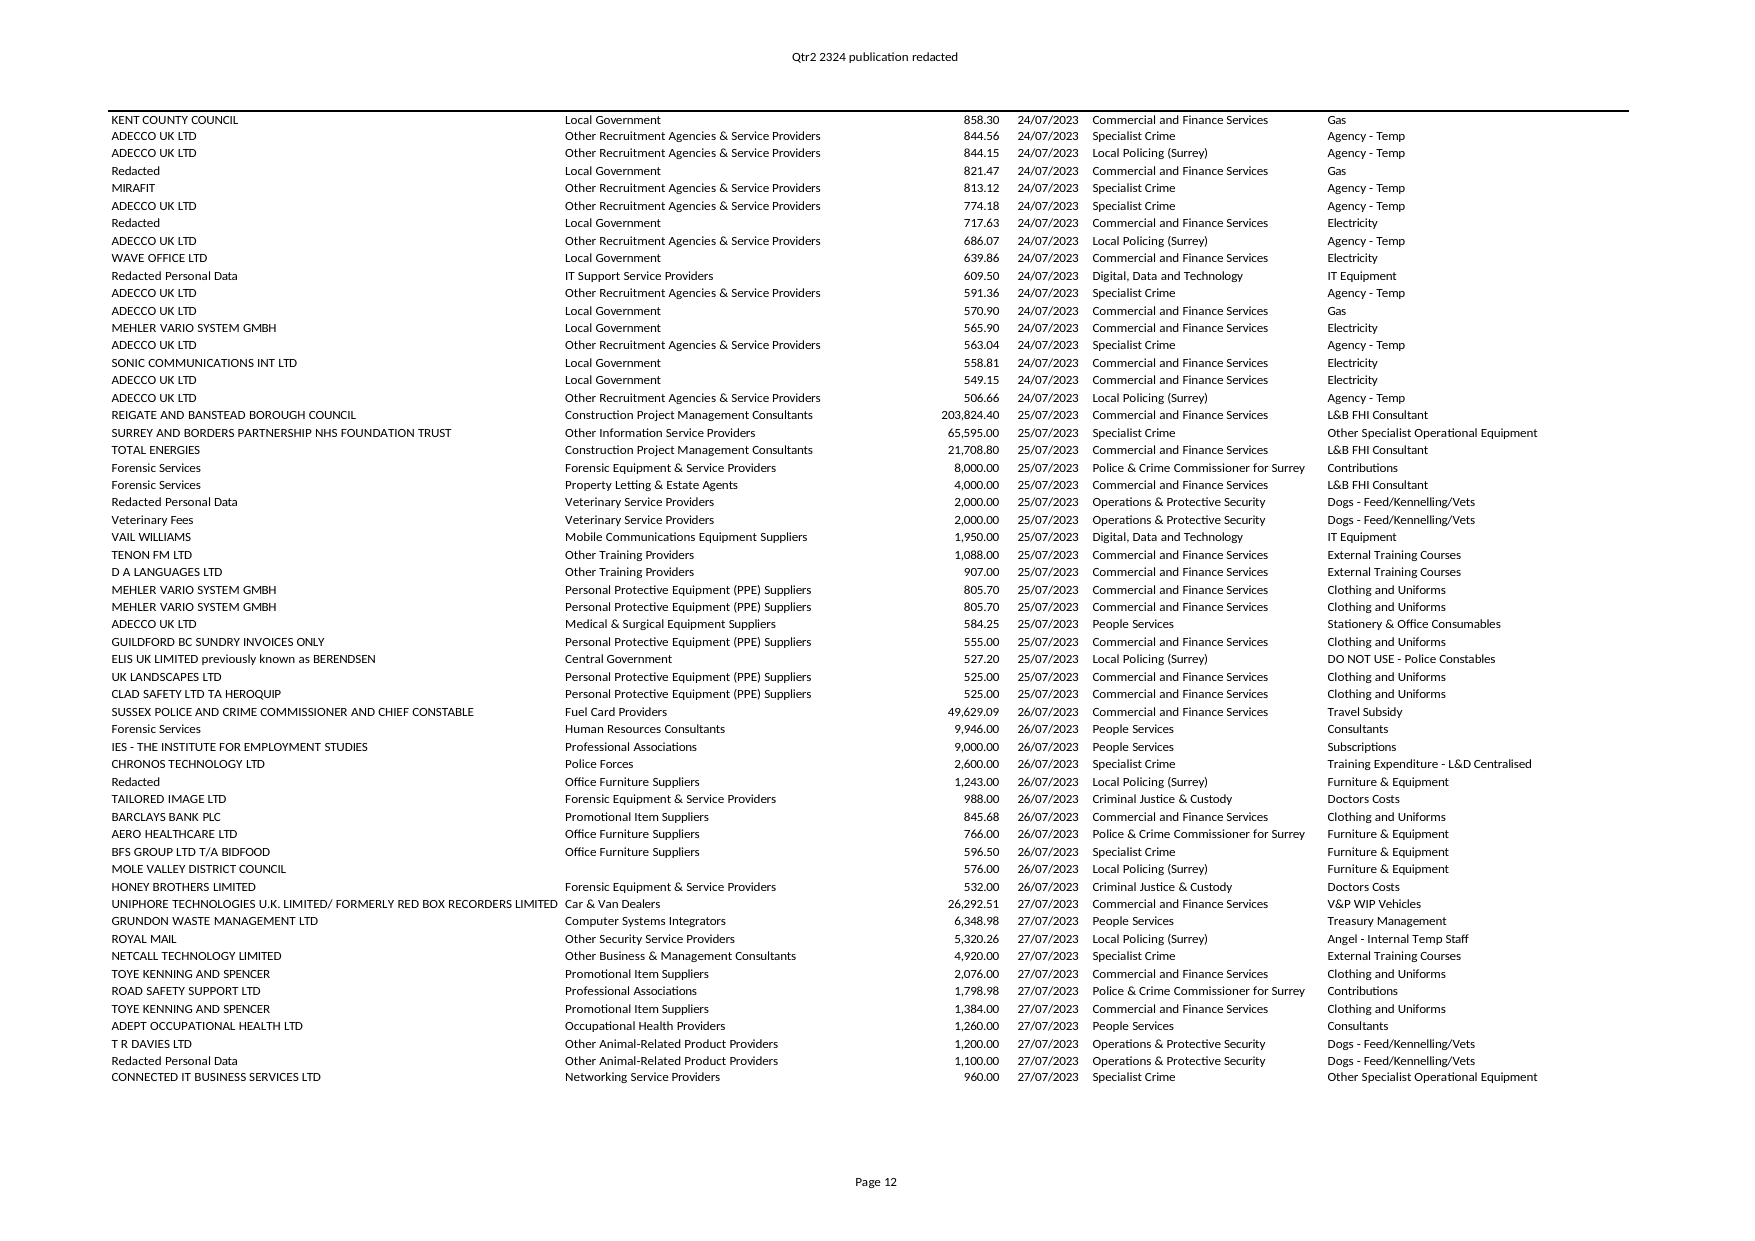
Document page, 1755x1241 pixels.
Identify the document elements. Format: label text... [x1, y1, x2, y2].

table_cell Clothing and Uniforms [1324, 1001, 1629, 1018]
table_cell 24/07/2023 [1004, 163, 1089, 181]
table_cell Local Policing (Surrey) [1089, 390, 1324, 407]
table_cell 565.90 [920, 320, 1004, 337]
table_cell 1,100.00 [920, 1053, 1004, 1071]
table_cell Dogs - Feed/Kennelling/Vets [1324, 512, 1629, 529]
table_cell MEHLER VARIO SYSTEM GMBH [108, 599, 562, 617]
table_cell Clothing and Uniforms [1324, 669, 1629, 687]
table_cell Promotional Item Suppliers [562, 1001, 920, 1018]
table_cell Commercial and Finance Services [1089, 355, 1324, 372]
table_cell Commercial and Finance Services [1089, 407, 1324, 425]
table_cell Forensic Services [108, 721, 562, 739]
table_cell Local Government [562, 112, 920, 128]
table_cell DO NOT USE - Police Constables [1324, 652, 1629, 669]
table_cell Mobile Communications Equipment Suppliers [562, 529, 920, 547]
table_cell People Services [1089, 1018, 1324, 1036]
table_cell 4,920.00 [920, 949, 1004, 966]
table_cell WAVE OFFICE LTD [108, 250, 562, 268]
table_cell Commercial and Finance Services [1089, 896, 1324, 913]
table_cell 24/07/2023 [1004, 355, 1089, 372]
table_cell MOLE VALLEY DISTRICT COUNCIL [108, 861, 562, 879]
table_cell Dogs - Feed/Kennelling/Vets [1324, 495, 1629, 512]
table_cell 24/07/2023 [1004, 390, 1089, 407]
table_cell HONEY BROTHERS LIMITED [108, 879, 562, 896]
table_cell D A LANGUAGES LTD [108, 564, 562, 582]
table_cell 1,950.00 [920, 529, 1004, 547]
table_cell Operations & Protective Security [1089, 1036, 1324, 1053]
table_cell 1,798.98 [920, 984, 1004, 1001]
table_cell 26/07/2023 [1004, 809, 1089, 826]
table_cell Property Letting & Estate Agents [562, 477, 920, 494]
table_cell 960.00 [920, 1071, 1004, 1086]
table_cell 686.07 [920, 233, 1004, 250]
table_cell Training Expenditure - L&D Centralised [1324, 756, 1629, 774]
table_cell Veterinary Service Providers [562, 512, 920, 529]
table_cell 26/07/2023 [1004, 844, 1089, 861]
table_cell 549.15 [920, 372, 1004, 390]
table_cell External Training Courses [1324, 949, 1629, 966]
table_cell Office Furniture Suppliers [562, 774, 920, 791]
table_cell 609.50 [920, 268, 1004, 285]
table_cell 25/07/2023 [1004, 442, 1089, 460]
table_cell 532.00 [920, 879, 1004, 896]
table_cell Digital, Data and Technology [1089, 529, 1324, 547]
table_cell Commercial and Finance Services [1089, 112, 1324, 128]
table_cell Criminal Justice & Custody [1089, 879, 1324, 896]
table_cell 5,320.26 [920, 931, 1004, 948]
table_cell 25/07/2023 [1004, 617, 1089, 634]
table_cell Construction Project Management Consultants [562, 407, 920, 425]
table_cell 1,088.00 [920, 547, 1004, 564]
table_cell 24/07/2023 [1004, 112, 1089, 128]
table_cell ADEPT OCCUPATIONAL HEALTH LTD [108, 1018, 562, 1036]
table_cell 845.68 [920, 809, 1004, 826]
table_cell 1,200.00 [920, 1036, 1004, 1053]
table_cell ADECCO UK LTD [108, 233, 562, 250]
table_cell External Training Courses [1324, 564, 1629, 582]
table_cell KENT COUNTY COUNCIL [108, 112, 562, 128]
table_cell Specialist Crime [1089, 844, 1324, 861]
table_cell 844.56 [920, 128, 1004, 146]
table_cell 26/07/2023 [1004, 739, 1089, 756]
table_cell 774.18 [920, 198, 1004, 215]
table_cell Clothing and Uniforms [1324, 634, 1629, 652]
table_cell TENON FM LTD [108, 547, 562, 564]
table_cell Contributions [1324, 984, 1629, 1001]
table_cell 24/07/2023 [1004, 303, 1089, 320]
table_cell 27/07/2023 [1004, 914, 1089, 931]
table_cell ROYAL MAIL [108, 931, 562, 948]
table_cell Doctors Costs [1324, 879, 1629, 896]
table_cell Personal Protective Equipment (PPE) Suppliers [562, 582, 920, 599]
table_cell Commercial and Finance Services [1089, 564, 1324, 582]
table_cell 25/07/2023 [1004, 477, 1089, 494]
table_cell Contributions [1324, 460, 1629, 477]
table_cell GRUNDON WASTE MANAGEMENT LTD [108, 914, 562, 931]
table_cell 576.00 [920, 861, 1004, 879]
table_cell Clothing and Uniforms [1324, 966, 1629, 983]
table_cell Gas [1324, 112, 1629, 128]
table_cell ADECCO UK LTD [108, 372, 562, 390]
table_cell Other Training Providers [562, 547, 920, 564]
table_cell 24/07/2023 [1004, 372, 1089, 390]
table_cell 527.20 [920, 652, 1004, 669]
table_cell SUSSEX POLICE AND CRIME COMMISSIONER AND CHIEF CONSTABLE [108, 704, 562, 721]
table_cell ADECCO UK LTD [108, 390, 562, 407]
table_cell AERO HEALTHCARE LTD [108, 826, 562, 844]
table_cell Electricity [1324, 355, 1629, 372]
table_cell Furniture & Equipment [1324, 774, 1629, 791]
table_cell 591.36 [920, 285, 1004, 303]
table_cell 9,000.00 [920, 739, 1004, 756]
table_cell Specialist Crime [1089, 198, 1324, 215]
table_cell Fuel Card Providers [562, 704, 920, 721]
table_cell ADECCO UK LTD [108, 198, 562, 215]
table_cell Local Government [562, 303, 920, 320]
table_cell Other Recruitment Agencies & Service Providers [562, 181, 920, 198]
table_cell 2,076.00 [920, 966, 1004, 983]
table_cell Other Information Service Providers [562, 425, 920, 442]
table_cell 4,000.00 [920, 477, 1004, 494]
table_cell 25/07/2023 [1004, 564, 1089, 582]
table_cell Commercial and Finance Services [1089, 163, 1324, 181]
table_cell Commercial and Finance Services [1089, 687, 1324, 704]
table_cell 25/07/2023 [1004, 687, 1089, 704]
table_cell Specialist Crime [1089, 338, 1324, 355]
table_cell Redacted [108, 774, 562, 791]
table_cell ADECCO UK LTD [108, 146, 562, 163]
table_cell 596.50 [920, 844, 1004, 861]
table_cell 25/07/2023 [1004, 599, 1089, 617]
table_cell Occupational Health Providers [562, 1018, 920, 1036]
table_cell 24/07/2023 [1004, 285, 1089, 303]
table_cell Forensic Services [108, 477, 562, 494]
table_cell 24/07/2023 [1004, 215, 1089, 233]
table_cell 25/07/2023 [1004, 495, 1089, 512]
table_cell 27/07/2023 [1004, 966, 1089, 983]
table_cell Travel Subsidy [1324, 704, 1629, 721]
table_cell 65,595.00 [920, 425, 1004, 442]
table_cell Police Forces [562, 756, 920, 774]
table_cell Agency - Temp [1324, 181, 1629, 198]
table_cell 821.47 [920, 163, 1004, 181]
table_cell Consultants [1324, 721, 1629, 739]
table_cell Local Policing (Surrey) [1089, 146, 1324, 163]
table_cell ELIS UK LIMITED previously known as BERENDSEN [108, 652, 562, 669]
table_cell 27/07/2023 [1004, 1053, 1089, 1071]
table_cell Commercial and Finance Services [1089, 215, 1324, 233]
table_cell 25/07/2023 [1004, 512, 1089, 529]
table_cell 639.86 [920, 250, 1004, 268]
table_cell 844.15 [920, 146, 1004, 163]
table_cell Local Government [562, 372, 920, 390]
table_cell Local Government [562, 215, 920, 233]
table_cell Specialist Crime [1089, 181, 1324, 198]
table_cell 988.00 [920, 791, 1004, 809]
table_cell Office Furniture Suppliers [562, 844, 920, 861]
table_cell TOYE KENNING AND SPENCER [108, 1001, 562, 1018]
table_cell Agency - Temp [1324, 285, 1629, 303]
table_cell External Training Courses [1324, 547, 1629, 564]
table_cell 24/07/2023 [1004, 146, 1089, 163]
table_cell BARCLAYS BANK PLC [108, 809, 562, 826]
table_cell Other Recruitment Agencies & Service Providers [562, 198, 920, 215]
table_cell Other Recruitment Agencies & Service Providers [562, 128, 920, 146]
table_cell Redacted [108, 215, 562, 233]
table_cell Agency - Temp [1324, 233, 1629, 250]
table_cell Local Policing (Surrey) [1089, 233, 1324, 250]
table_cell Redacted Personal Data [108, 495, 562, 512]
table_cell ADECCO UK LTD [108, 303, 562, 320]
table_cell Promotional Item Suppliers [562, 966, 920, 983]
table_cell Specialist Crime [1089, 425, 1324, 442]
table_cell 24/07/2023 [1004, 250, 1089, 268]
table_cell L&B FHI Consultant [1324, 477, 1629, 494]
table_cell Veterinary Service Providers [562, 495, 920, 512]
table_cell 25/07/2023 [1004, 460, 1089, 477]
table_cell 25/07/2023 [1004, 652, 1089, 669]
table_cell Personal Protective Equipment (PPE) Suppliers [562, 669, 920, 687]
table_cell 805.70 [920, 599, 1004, 617]
table_cell 813.12 [920, 181, 1004, 198]
table_cell Clothing and Uniforms [1324, 582, 1629, 599]
table_cell 24/07/2023 [1004, 181, 1089, 198]
table_cell Other Training Providers [562, 564, 920, 582]
table_cell SURREY AND BORDERS PARTNERSHIP NHS FOUNDATION TRUST [108, 425, 562, 442]
table_cell 24/07/2023 [1004, 233, 1089, 250]
table_cell Other Security Service Providers [562, 931, 920, 948]
table_cell Agency - Temp [1324, 390, 1629, 407]
table_cell Professional Associations [562, 739, 920, 756]
table_cell 525.00 [920, 687, 1004, 704]
table_cell TAILORED IMAGE LTD [108, 791, 562, 809]
table_cell Commercial and Finance Services [1089, 704, 1324, 721]
table_cell 25/07/2023 [1004, 425, 1089, 442]
table_cell Dogs - Feed/Kennelling/Vets [1324, 1036, 1629, 1053]
table_cell 27/07/2023 [1004, 1001, 1089, 1018]
table_cell ADECCO UK LTD [108, 617, 562, 634]
table_cell Agency - Temp [1324, 128, 1629, 146]
table_cell 26/07/2023 [1004, 879, 1089, 896]
table_cell MEHLER VARIO SYSTEM GMBH [108, 582, 562, 599]
table_cell 25/07/2023 [1004, 669, 1089, 687]
table_cell 2,600.00 [920, 756, 1004, 774]
table_cell 25/07/2023 [1004, 547, 1089, 564]
table_cell Redacted Personal Data [108, 268, 562, 285]
table_cell 26/07/2023 [1004, 774, 1089, 791]
table_cell ADECCO UK LTD [108, 338, 562, 355]
table_cell Subscriptions [1324, 739, 1629, 756]
table_cell 24/07/2023 [1004, 128, 1089, 146]
table_cell Local Government [562, 320, 920, 337]
table_cell 27/07/2023 [1004, 1036, 1089, 1053]
table_cell Networking Service Providers [562, 1071, 920, 1086]
table_cell Commercial and Finance Services [1089, 477, 1324, 494]
table_cell Digital, Data and Technology [1089, 268, 1324, 285]
table_cell Gas [1324, 163, 1629, 181]
table_cell Commercial and Finance Services [1089, 372, 1324, 390]
table_cell Local Government [562, 355, 920, 372]
table_cell Furniture & Equipment [1324, 826, 1629, 844]
table_cell Police & Crime Commissioner for Surrey [1089, 984, 1324, 1001]
table_cell Local Policing (Surrey) [1089, 652, 1324, 669]
table_cell 27/07/2023 [1004, 931, 1089, 948]
table_cell Police & Crime Commissioner for Surrey [1089, 460, 1324, 477]
table_cell Agency - Temp [1324, 198, 1629, 215]
table_cell NETCALL TECHNOLOGY LIMITED [108, 949, 562, 966]
table_cell 27/07/2023 [1004, 1018, 1089, 1036]
table_cell V&P WIP Vehicles [1324, 896, 1629, 913]
table_cell Commercial and Finance Services [1089, 809, 1324, 826]
table_cell Specialist Crime [1089, 949, 1324, 966]
table_cell 907.00 [920, 564, 1004, 582]
table_cell UK LANDSCAPES LTD [108, 669, 562, 687]
table_cell REIGATE AND BANSTEAD BOROUGH COUNCIL [108, 407, 562, 425]
table_cell Forensic Equipment & Service Providers [562, 791, 920, 809]
table_cell 24/07/2023 [1004, 198, 1089, 215]
table_cell 25/07/2023 [1004, 582, 1089, 599]
table_cell Gas [1324, 303, 1629, 320]
table_cell Other Recruitment Agencies & Service Providers [562, 146, 920, 163]
table_cell Redacted Personal Data [108, 1053, 562, 1071]
table_cell Medical & Surgical Equipment Suppliers [562, 617, 920, 634]
table_cell People Services [1089, 617, 1324, 634]
table_cell 570.90 [920, 303, 1004, 320]
table_cell Other Recruitment Agencies & Service Providers [562, 233, 920, 250]
table_cell Commercial and Finance Services [1089, 250, 1324, 268]
table_cell Forensic Equipment & Service Providers [562, 460, 920, 477]
table_cell ADECCO UK LTD [108, 128, 562, 146]
table_cell TOTAL ENERGIES [108, 442, 562, 460]
table_cell Other Recruitment Agencies & Service Providers [562, 390, 920, 407]
table_cell 805.70 [920, 582, 1004, 599]
table_cell IT Equipment [1324, 529, 1629, 547]
table_cell Operations & Protective Security [1089, 512, 1324, 529]
table_cell 24/07/2023 [1004, 320, 1089, 337]
table_cell 25/07/2023 [1004, 529, 1089, 547]
table_cell 563.04 [920, 338, 1004, 355]
table_cell Construction Project Management Consultants [562, 442, 920, 460]
table_cell MIRAFIT [108, 181, 562, 198]
table_cell L&B FHI Consultant [1324, 442, 1629, 460]
table_cell 27/07/2023 [1004, 984, 1089, 1001]
table_cell Electricity [1324, 372, 1629, 390]
table_cell BFS GROUP LTD T/A BIDFOOD [108, 844, 562, 861]
table_cell 26/07/2023 [1004, 721, 1089, 739]
table_cell IT Equipment [1324, 268, 1629, 285]
table_cell Professional Associations [562, 984, 920, 1001]
table_cell Police & Crime Commissioner for Surrey [1089, 826, 1324, 844]
table_cell 24/07/2023 [1004, 338, 1089, 355]
table_cell Consultants [1324, 1018, 1629, 1036]
table_cell 1,243.00 [920, 774, 1004, 791]
table_cell Specialist Crime [1089, 1071, 1324, 1086]
table_cell Personal Protective Equipment (PPE) Suppliers [562, 634, 920, 652]
table_cell Operations & Protective Security [1089, 495, 1324, 512]
table_cell 27/07/2023 [1004, 896, 1089, 913]
table_cell MEHLER VARIO SYSTEM GMBH [108, 320, 562, 337]
table_cell Specialist Crime [1089, 756, 1324, 774]
table_cell Forensic Equipment & Service Providers [562, 879, 920, 896]
table_cell Car & Van Dealers [562, 896, 920, 913]
table_cell 26/07/2023 [1004, 756, 1089, 774]
table_cell 9,946.00 [920, 721, 1004, 739]
table_cell Other Recruitment Agencies & Service Providers [562, 338, 920, 355]
table_cell Agency - Temp [1324, 146, 1629, 163]
table_cell 26,292.51 [920, 896, 1004, 913]
table_cell People Services [1089, 739, 1324, 756]
table_cell CLAD SAFETY LTD TA HEROQUIP [108, 687, 562, 704]
table_cell UNIPHORE TECHNOLOGIES U.K. LIMITED/ FORMERLY RED BOX RECORDERS LIMITED [108, 896, 562, 913]
table_cell Commercial and Finance Services [1089, 634, 1324, 652]
table_cell Doctors Costs [1324, 791, 1629, 809]
table_cell 24/07/2023 [1004, 268, 1089, 285]
table_cell Local Government [562, 250, 920, 268]
table_cell Criminal Justice & Custody [1089, 791, 1324, 809]
table_cell 2,000.00 [920, 495, 1004, 512]
table_cell Furniture & Equipment [1324, 861, 1629, 879]
table_cell People Services [1089, 914, 1324, 931]
table_cell Human Resources Consultants [562, 721, 920, 739]
table_cell 21,708.80 [920, 442, 1004, 460]
table_cell Electricity [1324, 320, 1629, 337]
table_cell [562, 861, 920, 879]
table_cell 27/07/2023 [1004, 949, 1089, 966]
table_cell 506.66 [920, 390, 1004, 407]
table_cell Commercial and Finance Services [1089, 669, 1324, 687]
table_cell L&B FHI Consultant [1324, 407, 1629, 425]
table_cell Commercial and Finance Services [1089, 320, 1324, 337]
table_cell Agency - Temp [1324, 338, 1629, 355]
table_cell Furniture & Equipment [1324, 844, 1629, 861]
table_cell 26/07/2023 [1004, 704, 1089, 721]
table_cell Clothing and Uniforms [1324, 687, 1629, 704]
table_cell IES - THE INSTITUTE FOR EMPLOYMENT STUDIES [108, 739, 562, 756]
table_cell Other Animal-Related Product Providers [562, 1053, 920, 1071]
table_cell Commercial and Finance Services [1089, 1001, 1324, 1018]
table_cell ROAD SAFETY SUPPORT LTD [108, 984, 562, 1001]
table_cell Clothing and Uniforms [1324, 599, 1629, 617]
table_cell Local Policing (Surrey) [1089, 861, 1324, 879]
table_cell 555.00 [920, 634, 1004, 652]
table_cell 525.00 [920, 669, 1004, 687]
table_cell Electricity [1324, 250, 1629, 268]
table_cell 717.63 [920, 215, 1004, 233]
table_cell 858.30 [920, 112, 1004, 128]
table_cell VAIL WILLIAMS [108, 529, 562, 547]
table_cell People Services [1089, 721, 1324, 739]
table_cell ADECCO UK LTD [108, 285, 562, 303]
table_cell 26/07/2023 [1004, 826, 1089, 844]
table_cell SONIC COMMUNICATIONS INT LTD [108, 355, 562, 372]
table_cell Other Recruitment Agencies & Service Providers [562, 285, 920, 303]
table_cell 49,629.09 [920, 704, 1004, 721]
table_cell Personal Protective Equipment (PPE) Suppliers [562, 687, 920, 704]
table_cell Central Government [562, 652, 920, 669]
table_cell Computer Systems Integrators [562, 914, 920, 931]
table_cell CONNECTED IT BUSINESS SERVICES LTD [108, 1071, 562, 1086]
table_cell Other Specialist Operational Equipment [1324, 425, 1629, 442]
table_cell 558.81 [920, 355, 1004, 372]
table_cell Commercial and Finance Services [1089, 966, 1324, 983]
table_cell Local Policing (Surrey) [1089, 774, 1324, 791]
table_cell Clothing and Uniforms [1324, 809, 1629, 826]
table_cell T R DAVIES LTD [108, 1036, 562, 1053]
table_cell Other Specialist Operational Equipment [1324, 1071, 1629, 1086]
table_cell Commercial and Finance Services [1089, 442, 1324, 460]
table_cell 26/07/2023 [1004, 861, 1089, 879]
table_cell 6,348.98 [920, 914, 1004, 931]
table_cell 1,260.00 [920, 1018, 1004, 1036]
table_cell Other Animal-Related Product Providers [562, 1036, 920, 1053]
table_cell Commercial and Finance Services [1089, 582, 1324, 599]
table_cell CHRONOS TECHNOLOGY LTD [108, 756, 562, 774]
table_cell Other Business & Management Consultants [562, 949, 920, 966]
table_cell IT Support Service Providers [562, 268, 920, 285]
table_cell Angel - Internal Temp Staff [1324, 931, 1629, 948]
table_cell Commercial and Finance Services [1089, 303, 1324, 320]
table_cell 26/07/2023 [1004, 791, 1089, 809]
table_cell Personal Protective Equipment (PPE) Suppliers [562, 599, 920, 617]
table_cell Stationery & Office Consumables [1324, 617, 1629, 634]
table_cell GUILDFORD BC SUNDRY INVOICES ONLY [108, 634, 562, 652]
table_cell Local Policing (Surrey) [1089, 931, 1324, 948]
table_cell Electricity [1324, 215, 1629, 233]
table_cell 1,384.00 [920, 1001, 1004, 1018]
table_cell Redacted [108, 163, 562, 181]
table_cell 203,824.40 [920, 407, 1004, 425]
table_cell 8,000.00 [920, 460, 1004, 477]
table_cell Veterinary Fees [108, 512, 562, 529]
table_cell 584.25 [920, 617, 1004, 634]
table_cell Promotional Item Suppliers [562, 809, 920, 826]
table_cell 766.00 [920, 826, 1004, 844]
table_cell TOYE KENNING AND SPENCER [108, 966, 562, 983]
table_cell 25/07/2023 [1004, 634, 1089, 652]
table_cell 27/07/2023 [1004, 1071, 1089, 1086]
table_cell Local Government [562, 163, 920, 181]
table_cell Specialist Crime [1089, 285, 1324, 303]
table_cell 2,000.00 [920, 512, 1004, 529]
table_cell Forensic Services [108, 460, 562, 477]
table_cell Commercial and Finance Services [1089, 547, 1324, 564]
table_cell 25/07/2023 [1004, 407, 1089, 425]
table_cell Operations & Protective Security [1089, 1053, 1324, 1071]
table_cell Treasury Management [1324, 914, 1629, 931]
table_cell Specialist Crime [1089, 128, 1324, 146]
table_cell Dogs - Feed/Kennelling/Vets [1324, 1053, 1629, 1071]
table_cell Commercial and Finance Services [1089, 599, 1324, 617]
table_cell Office Furniture Suppliers [562, 826, 920, 844]
